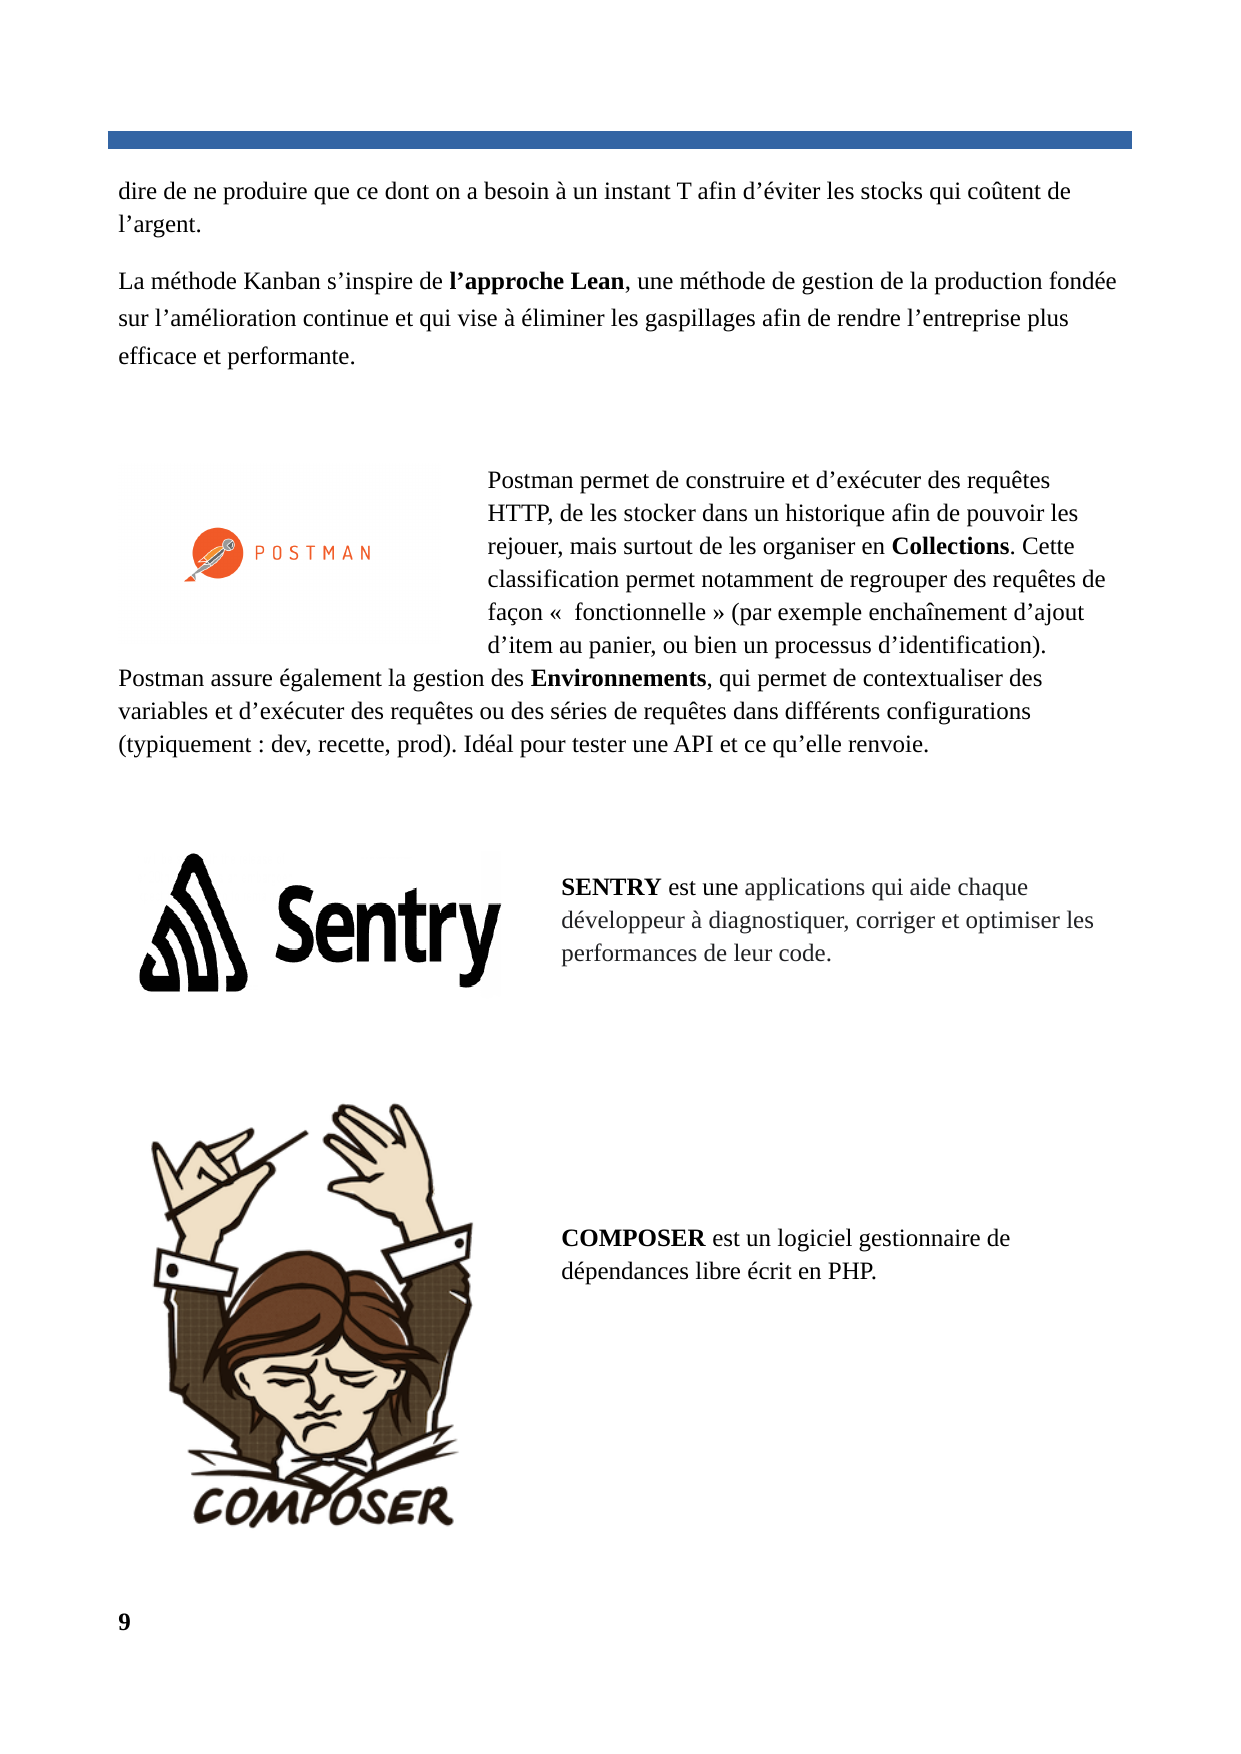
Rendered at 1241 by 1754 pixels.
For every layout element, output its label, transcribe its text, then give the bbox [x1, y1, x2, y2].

picture [118, 824, 523, 1024]
text dire de ne produire que ce dont on a besoin à un instant T afin d’éviter les stocks qui coûtent de l’argent. [118, 176, 1122, 238]
picture [118, 463, 442, 644]
text Postman permet de construire et d’exécuter des requêtes HTTP, de les stocker dans un historique afin de pouvoir les rejouer, mais surtout de les organiser en Collections. Cette classification permet notamment de regrouper des requêtes de façon « fonctionnelle » (par exemple enchaînement d’ajout d’item au panier, ou bien un processus d’identification). Postman assure également la gestion des Environnements, qui permet de contextualiser des variables et d’exécuter des requêtes ou des séries de requêtes dans différents configurations (typiquement : dev, recette, prod). Idéal pour tester une API et ce qu’elle renvoie. [118, 465, 1122, 758]
text La méthode Kanban s’inspire de l’approche Lean, une méthode de gestion de la production fondée sur l’amélioration continue et qui vise à éliminer les gaspillages afin de rendre l’entreprise plus efficace et performante. [118, 257, 1122, 369]
text SENTRY est une applications qui aide chaque développeur à diagnostiquer, corriger et optimiser les performances de leur code. [523, 872, 1122, 966]
text COMPOSER est un logiciel gestionnaire de dépendances libre écrit en PHP. [504, 1223, 1122, 1285]
picture [118, 1080, 504, 1538]
